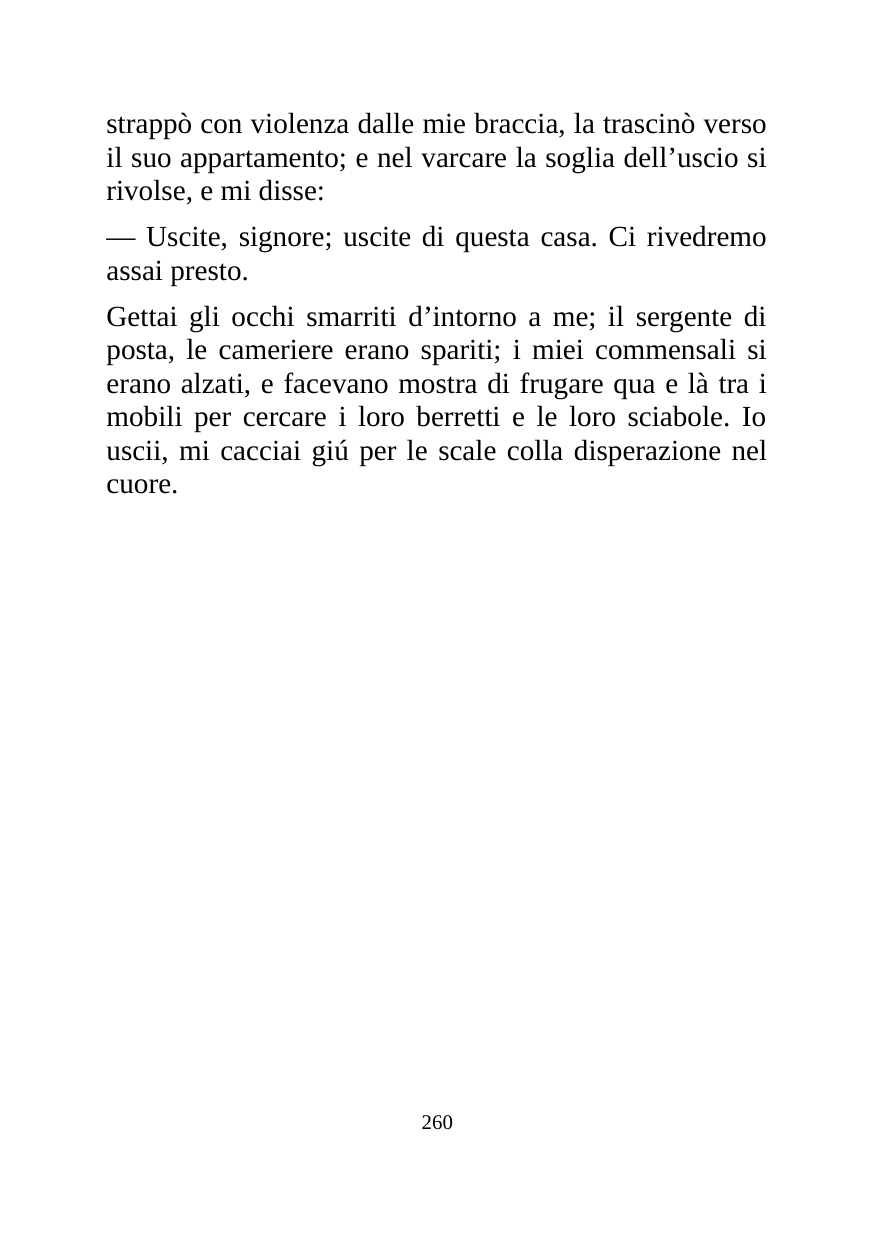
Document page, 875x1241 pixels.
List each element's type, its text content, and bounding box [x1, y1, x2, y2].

text — Uscite, signore; uscite di questa casa. Ci rivedremo assai presto. [106, 219, 768, 286]
text strappò con violenza dalle mie braccia, la trascinò verso il suo appartamento; e nel varcare la soglia dell’uscio si rivolse, e mi disse: [106, 106, 768, 207]
text Gettai gli occhi smarriti d’intorno a me; il sergente di posta, le cameriere erano spariti; i miei commensali si erano alzati, e facevano mostra di frugare qua e là tra i mobili per cercare i loro berretti e le loro sciabole. Io uscii, mi cacciai giú per le scale colla disperazione nel cuore. [106, 299, 768, 500]
